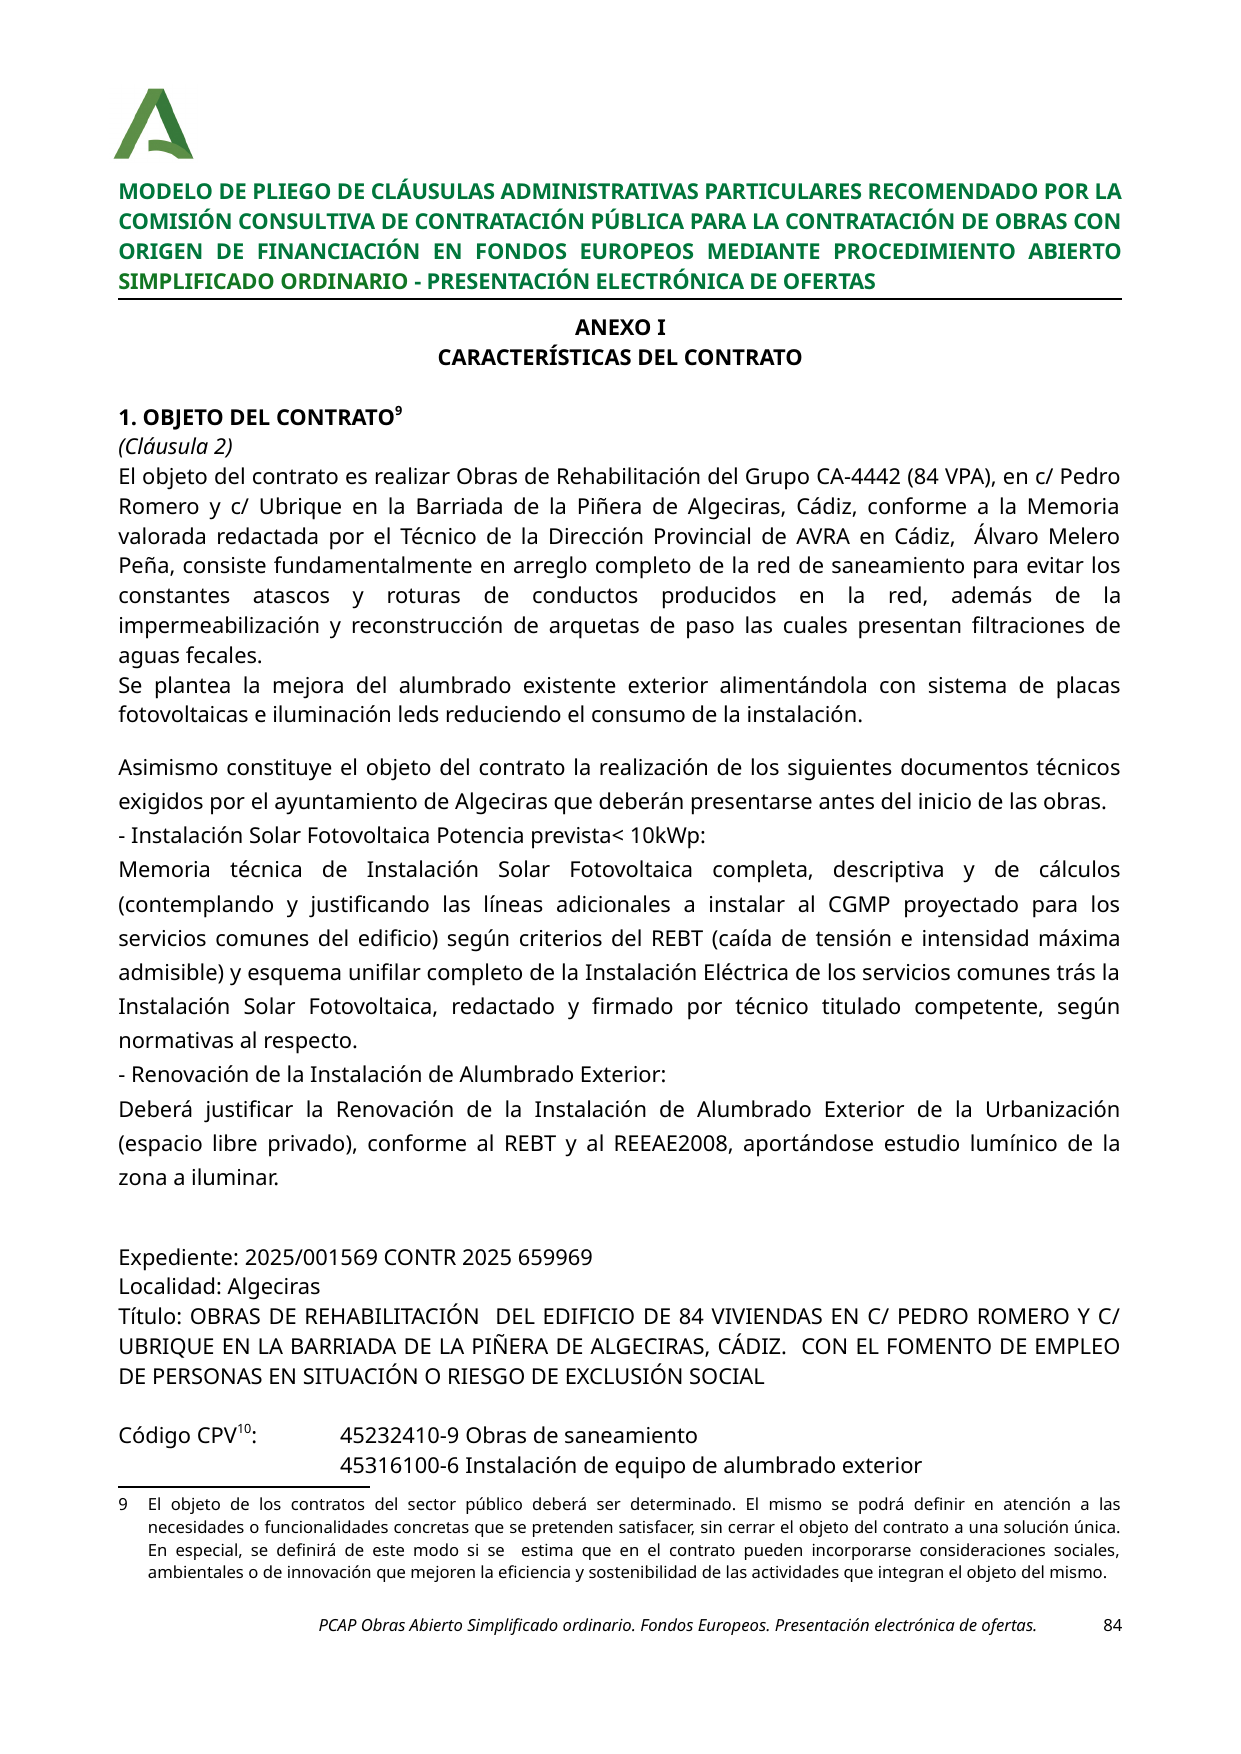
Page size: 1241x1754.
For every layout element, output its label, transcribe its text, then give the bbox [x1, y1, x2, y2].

text Código CPV: 45232410-9 Obras de saneamiento [118, 1420, 1122, 1450]
text Asimismo constituye el objeto del contrato la realización de los siguientes documentos técnicos exigidos por el ayuntamiento de Algeciras que deberán presentarse antes del inicio de las obras. [118, 752, 1122, 816]
text 45316100-6 Instalación de equipo de alumbrado exterior [118, 1450, 1122, 1480]
text - Instalación Solar Fotovoltaica Potencia prevista< 10kWp: [118, 820, 1122, 850]
text 1. OBJETO DEL CONTRATO [118, 402, 1122, 431]
text El objeto de los contratos del sector público deberá ser determinado. El mismo se podrá definir en atención a las necesidades o funcionalidades concretas que se pretenden satisfacer, sin cerrar el objeto del contrato a una solución única. En especial, se definirá de este modo si se estima que en el contrato pueden incorporarse consideraciones sociales, ambientales o de innovación que mejoren la eficiencia y sostenibilidad de las actividades que integran el objeto del mismo. [118, 1493, 1122, 1584]
text Se plantea la mejora del alumbrado existente exterior alimentándola con sistema de placas fotovoltaicas e iluminación leds reduciendo el consumo de la instalación. [118, 670, 1122, 729]
picture [109, 84, 198, 163]
text MODELO DE PLIEGO DE CLÁUSULAS ADMINISTRATIVAS PARTICULARES RECOMENDADO POR LA COMISIÓN CONSULTIVA DE CONTRATACIÓN PÚBLICA PARA LA CONTRATACIÓN DE OBRAS CON ORIGEN DE FINANCIACIÓN EN FONDOS EUROPEOS MEDIANTE PROCEDIMIENTO ABIERTO SIMPLIFICADO ORDINARIO - PRESENTACIÓN ELECTRÓNICA DE OFERTAS [118, 176, 1122, 298]
text CARACTERÍSTICAS DEL CONTRATO [118, 342, 1122, 372]
text (Cláusula 2) [118, 431, 1122, 461]
text Memoria técnica de Instalación Solar Fotovoltaica completa, descriptiva y de cálculos (contemplando y justificando las líneas adicionales a instalar al CGMP proyectado para los servicios comunes del edificio) según criterios del REBT (caída de tensión e intensidad máxima admisible) y esquema unifilar completo de la Instalación Eléctrica de los servicios comunes trás la Instalación Solar Fotovoltaica, redactado y firmado por técnico titulado competente, según normativas al respecto. [118, 854, 1122, 1055]
text El objeto del contrato es realizar Obras de Rehabilitación del Grupo CA-4442 (84 VPA), en c/ Pedro Romero y c/ Ubrique en la Barriada de la Piñera de Algeciras, Cádiz, conforme a la Memoria valorada redactada por el Técnico de la Dirección Provincial de AVRA en Cádiz, Álvaro Melero Peña, consiste fundamentalmente en arreglo completo de la red de saneamiento para evitar los constantes atascos y roturas de conductos producidos en la red, además de la impermeabilización y reconstrucción de arquetas de paso las cuales presentan filtraciones de aguas fecales. [118, 461, 1122, 670]
text Localidad: Algeciras [118, 1271, 1122, 1301]
text Deberá justificar la Renovación de la Instalación de Alumbrado Exterior de la Urbanización (espacio libre privado), conforme al REBT y al REEAE2008, aportándose estudio lumínico de la zona a iluminar. [118, 1094, 1122, 1192]
text Expediente: 2025/001569 CONTR 2025 659969 [118, 1242, 1122, 1271]
text ANEXO I [118, 312, 1122, 342]
text Título: OBRAS DE REHABILITACIÓN DEL EDIFICIO DE 84 VIVIENDAS EN C/ PEDRO ROMERO Y C/ UBRIQUE EN LA BARRIADA DE LA PIÑERA DE ALGECIRAS, CÁDIZ. CON EL FOMENTO DE EMPLEO DE PERSONAS EN SITUACIÓN O RIESGO DE EXCLUSIÓN SOCIAL [118, 1301, 1122, 1391]
text - Renovación de la Instalación de Alumbrado Exterior: [118, 1059, 1122, 1089]
